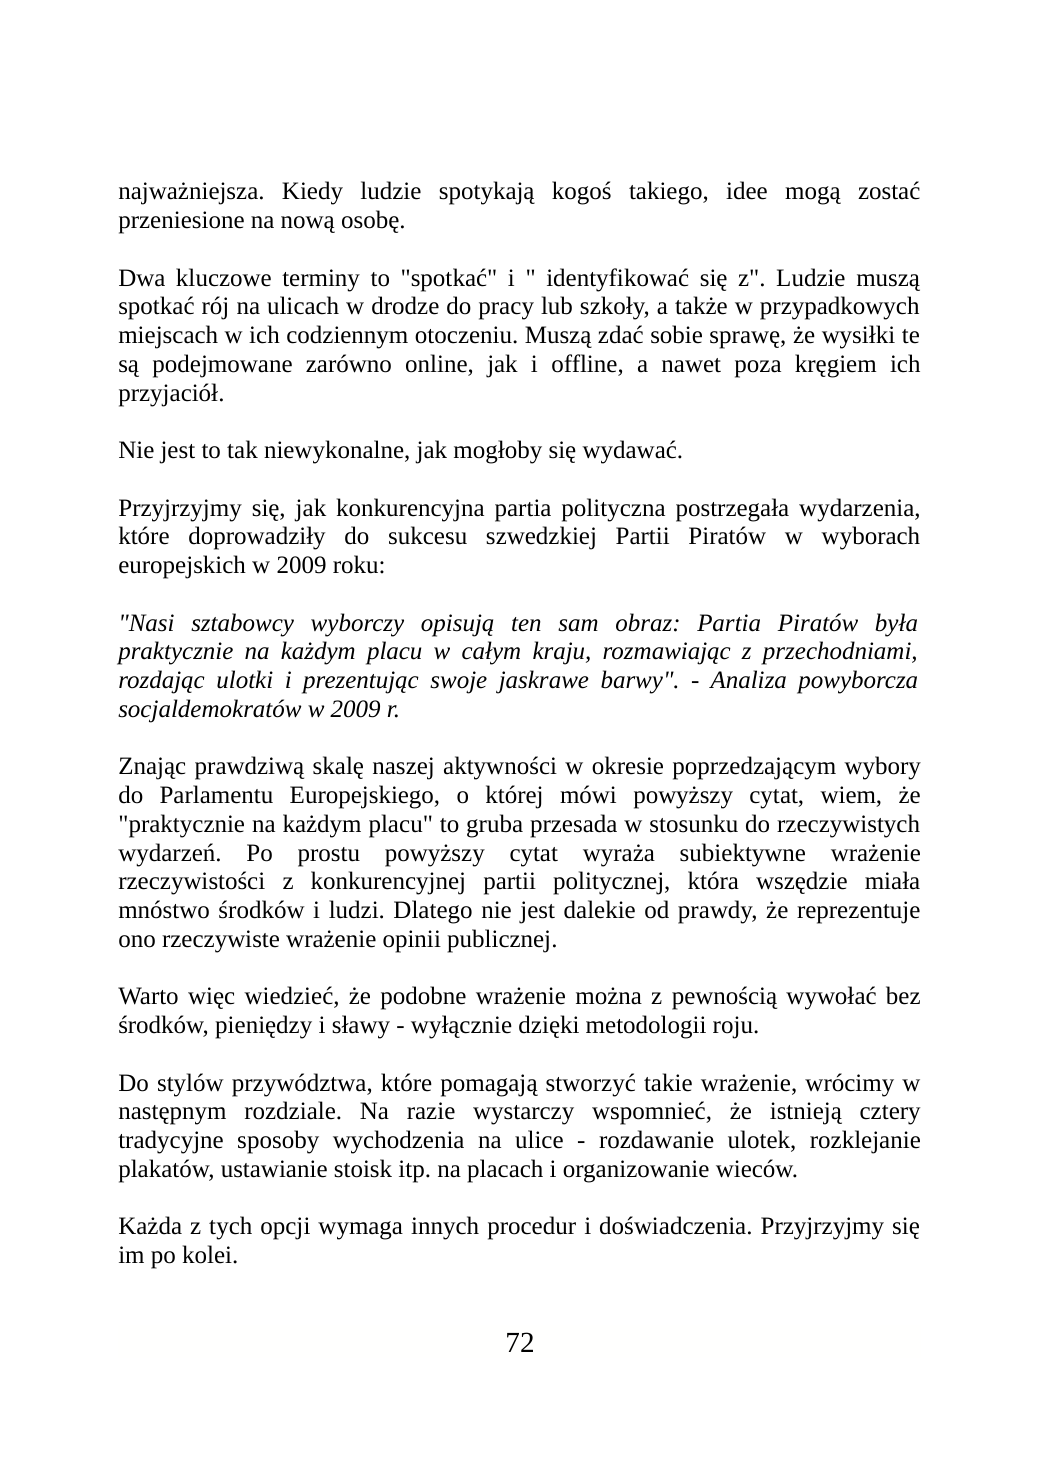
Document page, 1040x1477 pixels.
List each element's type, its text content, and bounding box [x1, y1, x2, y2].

text Dwa kluczowe terminy to "spotkać" i " identyfikować się z". Ludzie muszą spotkać rój na ulicach w drodze do pracy lub szkoły, a także w przypadkowych miejscach w ich codziennym otoczeniu. Muszą zdać sobie sprawę, że wysiłki te są podejmowane zarówno online, jak i offline, a nawet poza kręgiem ich przyjaciół. [118, 263, 921, 406]
text "Nasi sztabowcy wyborczy opisują ten sam obraz: Partia Piratów była praktycznie na każdym placu w całym kraju, rozmawiając z przechodniami, rozdając ulotki i prezentując swoje jaskrawe barwy". - Analiza powyborcza socjaldemokratów w 2009 r. [118, 608, 921, 723]
text Przyjrzyjmy się, jak konkurencyjna partia polityczna postrzegała wydarzenia, które doprowadziły do sukcesu szwedzkiej Partii Piratów w wyborach europejskich w 2009 roku: [118, 493, 921, 579]
text Nie jest to tak niewykonalne, jak mogłoby się wydawać. [118, 435, 921, 464]
text Do stylów przywództwa, które pomagają stworzyć takie wrażenie, wrócimy w następnym rozdziale. Na razie wystarczy wspomnieć, że istnieją cztery tradycyjne sposoby wychodzenia na ulice - rozdawanie ulotek, rozklejanie plakatów, ustawianie stoisk itp. na placach i organizowanie wieców. [118, 1068, 921, 1183]
text najważniejsza. Kiedy ludzie spotykają kogoś takiego, idee mogą zostać przeniesione na nową osobę. [118, 176, 921, 234]
text Znając prawdziwą skalę naszej aktywności w okresie poprzedzającym wybory do Parlamentu Europejskiego, o której mówi powyższy cytat, wiem, że "praktycznie na każdym placu" to gruba przesada w stosunku do rzeczywistych wydarzeń. Po prostu powyższy cytat wyraża subiektywne wrażenie rzeczywistości z konkurencyjnej partii politycznej, która wszędzie miała mnóstwo środków i ludzi. Dlatego nie jest dalekie od prawdy, że reprezentuje ono rzeczywiste wrażenie opinii publicznej. [118, 751, 921, 953]
text Każda z tych opcji wymaga innych procedur i doświadczenia. Przyjrzyjmy się im po kolei. [118, 1211, 921, 1269]
text Warto więc wiedzieć, że podobne wrażenie można z pewnością wywołać bez środków, pieniędzy i sławy - wyłącznie dzięki metodologii roju. [118, 981, 921, 1039]
